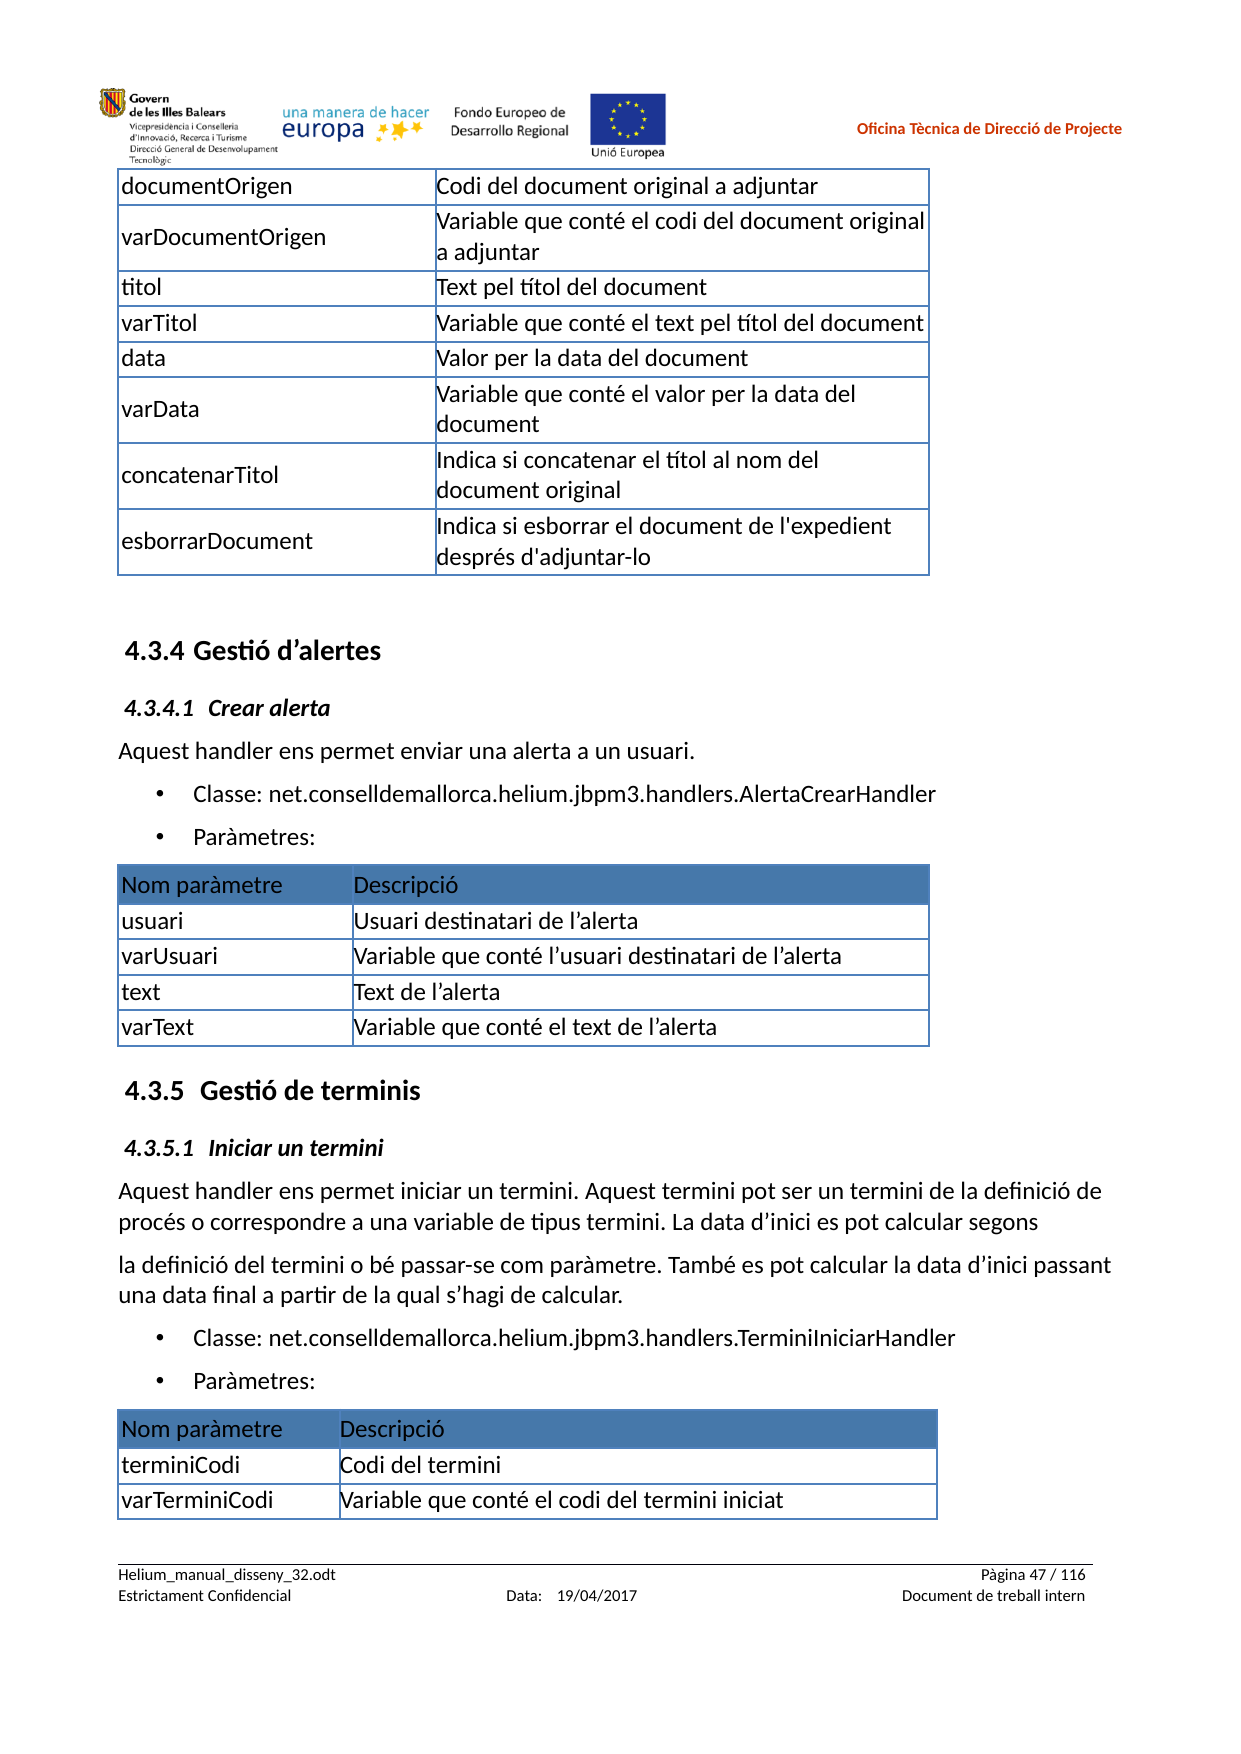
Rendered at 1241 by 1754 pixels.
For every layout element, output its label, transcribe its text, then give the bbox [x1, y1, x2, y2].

table_cell varTerminiCodi [119, 1485, 339, 1518]
table_cell Variable que conté el codi del document original a adjuntar [437, 206, 928, 269]
picture [99, 87, 668, 166]
table_cell concatenarTitol [119, 444, 435, 508]
text la definició del termini o bé passar-se com paràmetre. També es pot calcular la data d’inici passant una data final a partir de la qual s’hagi de calcular. [118, 1249, 1122, 1310]
table_cell Indica si concatenar el títol al nom del document original [437, 444, 928, 508]
table_cell varDocumentOrigen [119, 206, 435, 269]
table_cell text [119, 976, 352, 1009]
subtitle Iniciar un termini [118, 1132, 1122, 1163]
text Aquest handler ens permet enviar una alerta a un usuari. [118, 735, 1122, 766]
list Paràmetres: [156, 821, 1122, 852]
table_cell Text de l’alerta [354, 976, 928, 1009]
table_header Descripció [341, 1411, 936, 1447]
table_cell Variable que conté el codi del termini iniciat [341, 1485, 936, 1518]
table_cell usuari [119, 905, 352, 938]
table_cell Text pel títol del document [437, 272, 928, 305]
table_header Descripció [354, 866, 928, 903]
table_header Nom paràmetre [119, 866, 352, 903]
table_cell Codi del termini [341, 1449, 936, 1482]
table_cell Variable que conté el valor per la data del document [437, 378, 928, 442]
table_cell Variable que conté l’usuari destinatari de l’alerta [354, 940, 928, 974]
table_cell varData [119, 378, 435, 442]
table_cell Usuari destinatari de l’alerta [354, 905, 928, 938]
text Aquest handler ens permet iniciar un termini. Aquest termini pot ser un termini de la definició de procés o correspondre a una variable de tipus termini. La data d’inici es pot calcular segons [118, 1175, 1122, 1236]
subtitle Gestió d’alertes [118, 632, 1122, 667]
table_cell varUsuari [119, 940, 352, 974]
table_cell varTitol [119, 307, 435, 341]
table_header Nom paràmetre [119, 1411, 339, 1447]
table_cell varText [119, 1011, 352, 1045]
table_cell Valor per la data del document [437, 343, 928, 376]
subtitle Gestió de terminis [118, 1072, 1122, 1107]
list Paràmetres: [156, 1365, 1122, 1396]
table_cell titol [119, 272, 435, 305]
list Classe: net.conselldemallorca.helium.jbpm3.handlers.TerminiIniciarHandler [156, 1322, 1122, 1353]
table_cell Variable que conté el text de l’alerta [354, 1011, 928, 1045]
table_cell Codi del document original a adjuntar [437, 170, 928, 203]
table_cell Variable que conté el text pel títol del document [437, 307, 928, 341]
subtitle Crear alerta [118, 692, 1122, 723]
table_cell documentOrigen [119, 170, 435, 203]
table_cell Indica si esborrar el document de l'expedient després d'adjuntar-lo [437, 510, 928, 574]
list Classe: net.conselldemallorca.helium.jbpm3.handlers.AlertaCrearHandler [156, 778, 1122, 809]
table_cell esborrarDocument [119, 510, 435, 574]
table_cell data [119, 343, 435, 376]
table_cell terminiCodi [119, 1449, 339, 1482]
